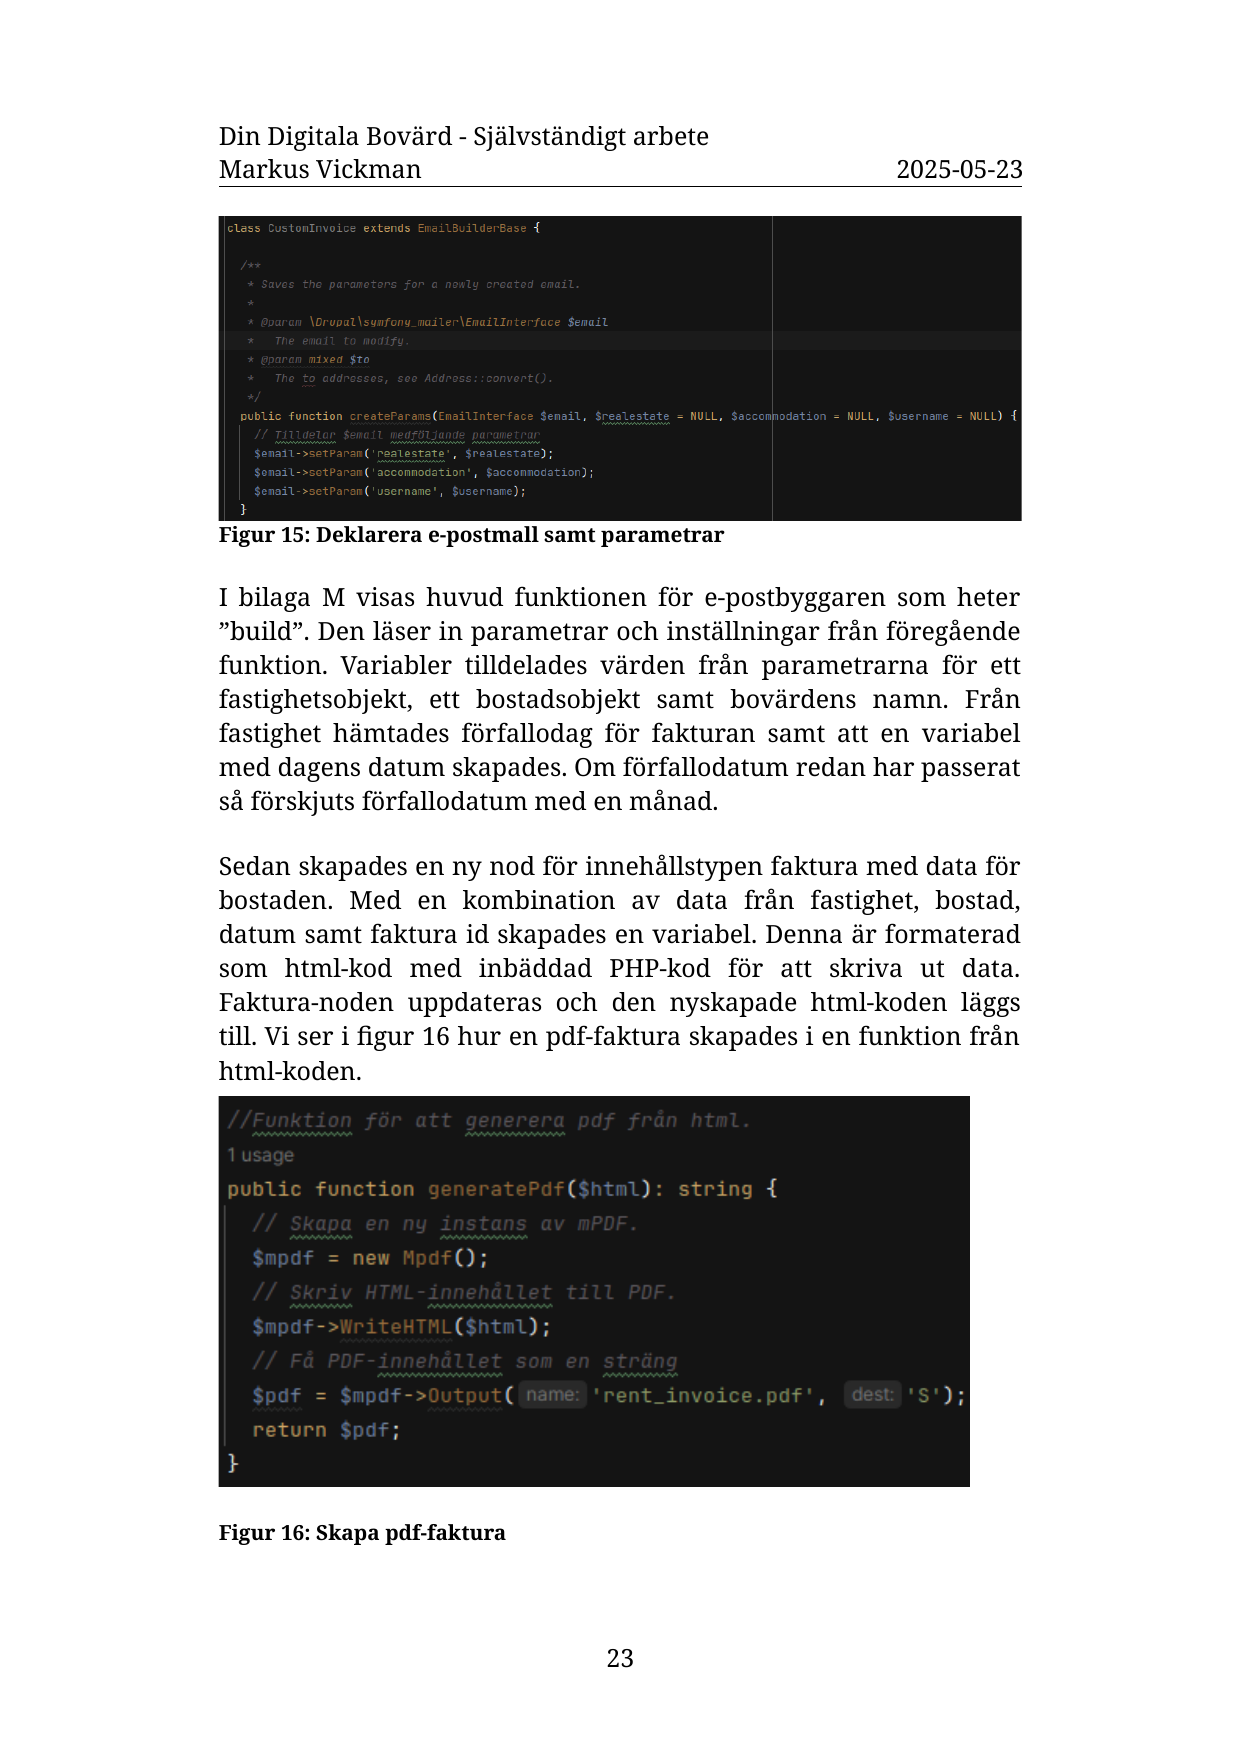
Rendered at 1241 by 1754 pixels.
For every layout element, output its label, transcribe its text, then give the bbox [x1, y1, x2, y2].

text Sedan skapades en ny nod för innehållstypen faktura med data för bostaden. Med en kombination av data från fastighet, bostad, datum samt faktura id skapades en variabel. Denna är formaterad som html-kod med inbäddad PHP-kod för att skriva ut data. Faktura-noden uppdateras och den nyskapade html-koden läggs till. Vi ser i figur 16 hur en pdf-faktura skapades i en funktion från html-koden. [218, 849, 1022, 1087]
picture [218, 1096, 970, 1487]
text Figur 16: Skapa pdf-faktura [218, 1487, 1022, 1546]
text Figur 15: Deklarera e-postmall samt parametrar [218, 521, 1022, 549]
text I bilaga M visas huvud funktionen för e-postbyggaren som heter ”build”. Den läser in parametrar och inställningar från föregående funktion. Variabler tilldelades värden från parametrarna för ett fastighetsobjekt, ett bostadsobjekt samt bovärdens namn. Från fastighet hämtades förfallodag för fakturan samt att en variabel med dagens datum skapades. Om förfallodatum redan har passerat så förskjuts förfallodatum med en månad. [218, 579, 1022, 818]
picture [218, 216, 1022, 521]
